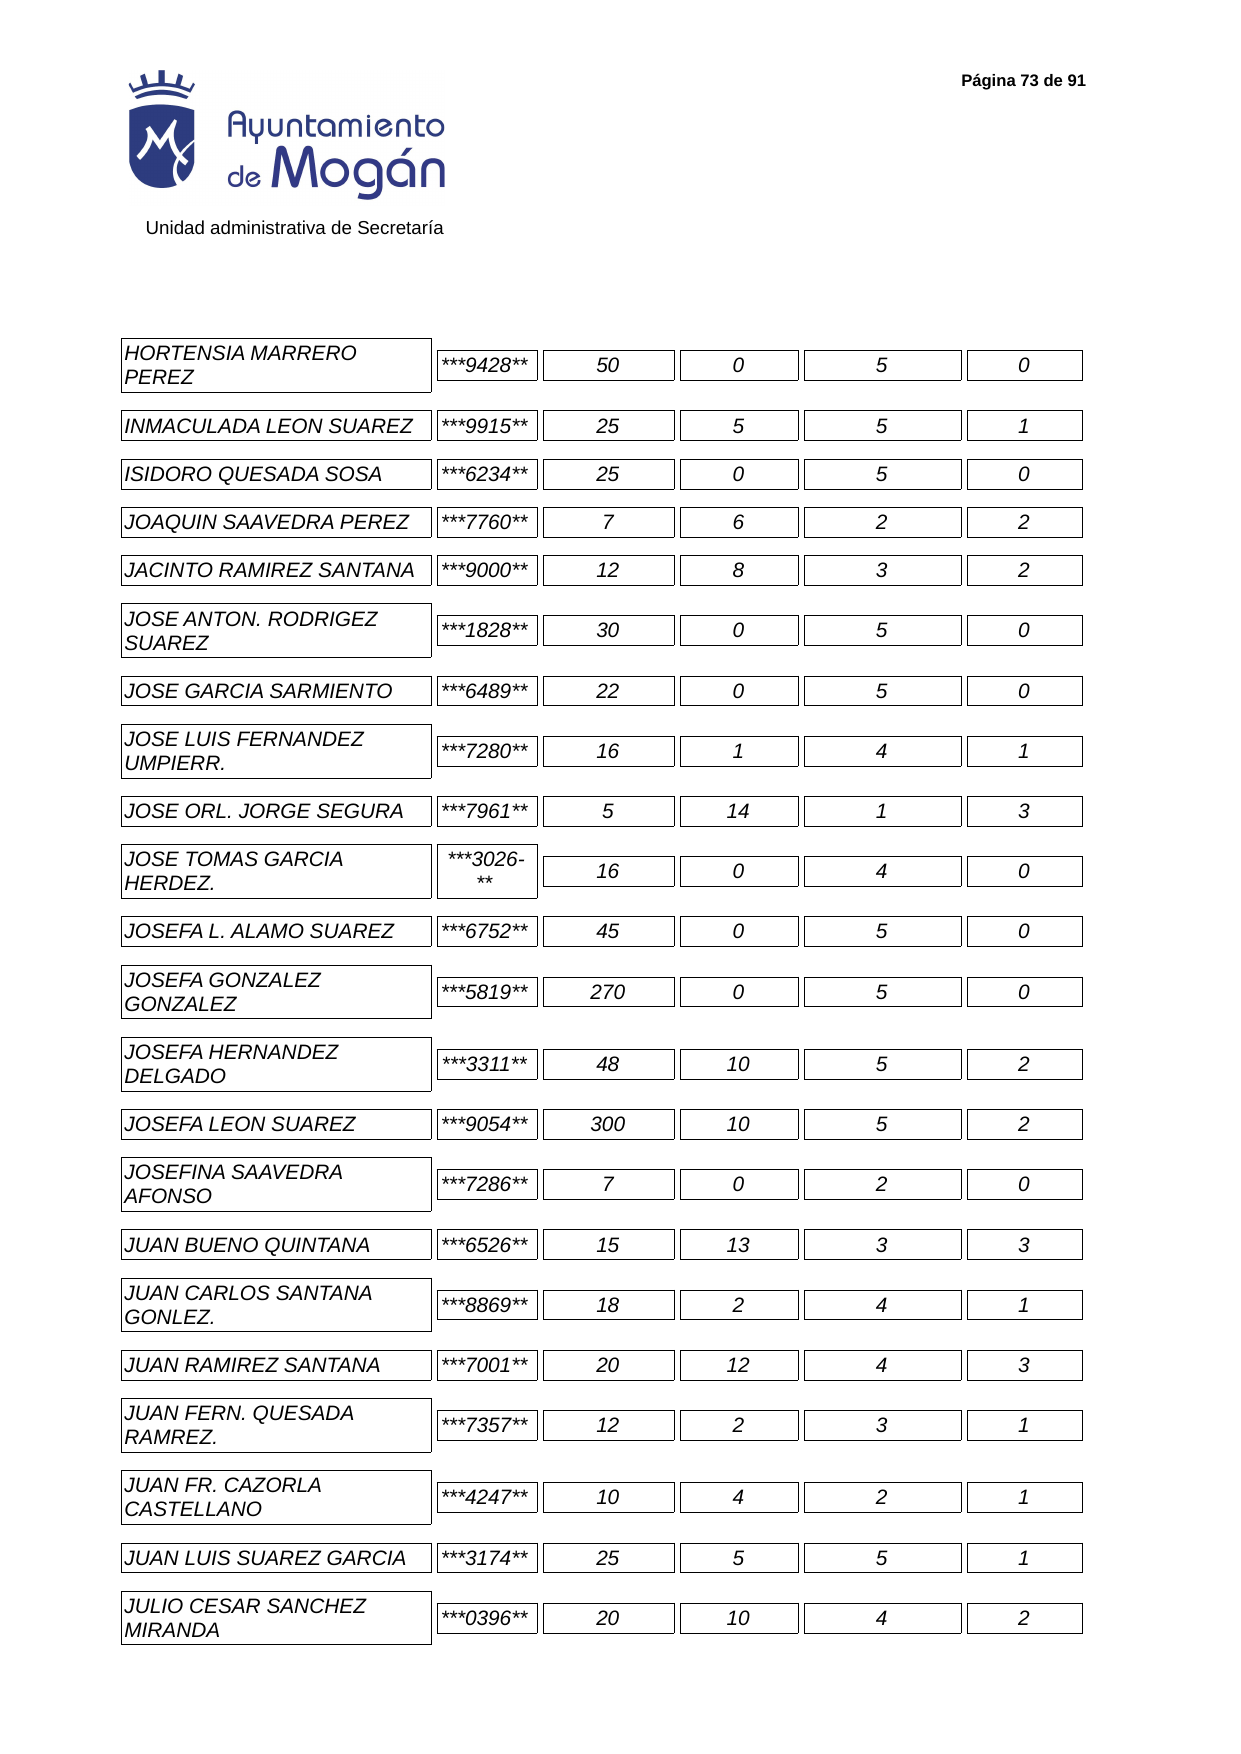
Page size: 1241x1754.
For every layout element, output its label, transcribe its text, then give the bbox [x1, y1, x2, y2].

table_cell 3 [801, 1226, 964, 1275]
table_cell ***1828** [434, 600, 540, 673]
table_cell 5 [801, 914, 964, 962]
table_cell ***9054** [434, 1106, 540, 1154]
table_cell 0 [964, 1154, 1085, 1226]
table_cell JUAN FERN. QUESADA RAMREZ. [118, 1395, 434, 1467]
table_cell 12 [540, 1395, 677, 1467]
table_cell ***9915** [434, 408, 540, 456]
table_cell 5 [801, 335, 964, 407]
table_cell 18 [540, 1275, 677, 1347]
table_cell 0 [964, 456, 1085, 504]
table_cell ***3026-** [434, 841, 540, 913]
table_cell ***3174** [434, 1540, 540, 1588]
table_cell ***7961** [434, 793, 540, 841]
table_cell JOSE ORL. JORGE SEGURA [118, 793, 434, 841]
table_cell ***7280** [434, 721, 540, 793]
table_cell 7 [540, 504, 677, 552]
table_cell JOSE LUIS FERNANDEZ UMPIERR. [118, 721, 434, 793]
table_cell 0 [964, 673, 1085, 721]
table_cell 4 [801, 1347, 964, 1395]
table_cell 25 [540, 408, 677, 456]
table_cell ISIDORO QUESADA SOSA [118, 456, 434, 504]
table_cell 1 [964, 1395, 1085, 1467]
table_cell 30 [540, 600, 677, 673]
table_cell 270 [540, 962, 677, 1034]
table_cell JUAN BUENO QUINTANA [118, 1226, 434, 1275]
table_cell ***6526** [434, 1226, 540, 1275]
table_cell 10 [677, 1588, 801, 1660]
table_cell ***6234** [434, 456, 540, 504]
table_cell ***8869** [434, 1275, 540, 1347]
table_cell 0 [964, 962, 1085, 1034]
table_cell 20 [540, 1347, 677, 1395]
table_cell 5 [677, 408, 801, 456]
table_cell JOSEFA LEON SUAREZ [118, 1106, 434, 1154]
table_cell ***3311** [434, 1034, 540, 1106]
table_cell 0 [677, 600, 801, 673]
table_cell 3 [964, 1226, 1085, 1275]
table_cell 13 [677, 1226, 801, 1275]
table_cell ***7357** [434, 1395, 540, 1467]
table_cell ***7286** [434, 1154, 540, 1226]
table_cell 5 [801, 673, 964, 721]
table_cell 10 [677, 1106, 801, 1154]
table_cell 45 [540, 914, 677, 962]
table_cell 0 [677, 1154, 801, 1226]
table_cell JOSE TOMAS GARCIA HERDEZ. [118, 841, 434, 913]
table_cell 5 [801, 1034, 964, 1106]
table_cell 25 [540, 456, 677, 504]
table_cell ***9428** [434, 335, 540, 407]
table_cell 5 [801, 1540, 964, 1588]
table_cell ***6489** [434, 673, 540, 721]
table_cell JOSEFA GONZALEZ GONZALEZ [118, 962, 434, 1034]
table_cell 1 [677, 721, 801, 793]
table_cell 3 [964, 793, 1085, 841]
table_cell JULIO CESAR SANCHEZ MIRANDA [118, 1588, 434, 1660]
table_cell 1 [801, 793, 964, 841]
table_cell 0 [964, 914, 1085, 962]
table_cell JUAN LUIS SUAREZ GARCIA [118, 1540, 434, 1588]
table_cell 10 [540, 1467, 677, 1539]
table_cell 0 [677, 335, 801, 407]
table_cell 48 [540, 1034, 677, 1106]
table_cell JUAN CARLOS SANTANA GONLEZ. [118, 1275, 434, 1347]
table_cell 3 [801, 1395, 964, 1467]
table_cell 1 [964, 1540, 1085, 1588]
table_cell JUAN FR. CAZORLA CASTELLANO [118, 1467, 434, 1539]
table_cell 7 [540, 1154, 677, 1226]
table_cell JOSEFA HERNANDEZ DELGADO [118, 1034, 434, 1106]
table_cell 25 [540, 1540, 677, 1588]
table_cell JOSEFA L. ALAMO SUAREZ [118, 914, 434, 962]
picture [128, 70, 445, 206]
table_cell 14 [677, 793, 801, 841]
table_cell 2 [801, 504, 964, 552]
table_cell 12 [677, 1347, 801, 1395]
table_cell JOSE ANTON. RODRIGEZ SUAREZ [118, 600, 434, 673]
table_cell 5 [677, 1540, 801, 1588]
table_cell HORTENSIA MARRERO PEREZ [118, 335, 434, 407]
table_cell 1 [964, 408, 1085, 456]
table_cell 2 [964, 1106, 1085, 1154]
table_cell ***4247** [434, 1467, 540, 1539]
table_cell 50 [540, 335, 677, 407]
table_cell 16 [540, 841, 677, 913]
table_cell 2 [964, 504, 1085, 552]
table_cell ***7760** [434, 504, 540, 552]
table_cell ***0396** [434, 1588, 540, 1660]
table_cell 0 [964, 600, 1085, 673]
table_cell 3 [801, 552, 964, 600]
table_cell JOAQUIN SAAVEDRA PEREZ [118, 504, 434, 552]
table_cell 2 [677, 1395, 801, 1467]
table_cell 2 [801, 1154, 964, 1226]
table_cell ***9000** [434, 552, 540, 600]
table_cell ***5819** [434, 962, 540, 1034]
table_cell 1 [964, 1275, 1085, 1347]
table_cell 0 [677, 841, 801, 913]
table_cell 5 [801, 1106, 964, 1154]
table_cell 4 [801, 841, 964, 913]
table_cell 22 [540, 673, 677, 721]
table_cell 0 [964, 841, 1085, 913]
table_cell 2 [964, 1034, 1085, 1106]
table_cell 16 [540, 721, 677, 793]
table_cell 5 [801, 600, 964, 673]
table_cell 0 [677, 962, 801, 1034]
table_cell ***7001** [434, 1347, 540, 1395]
table_cell 5 [801, 962, 964, 1034]
table_cell 300 [540, 1106, 677, 1154]
table_cell 0 [677, 673, 801, 721]
table_cell 4 [677, 1467, 801, 1539]
table_cell 15 [540, 1226, 677, 1275]
table_cell 2 [677, 1275, 801, 1347]
table_cell 4 [801, 1588, 964, 1660]
table_cell INMACULADA LEON SUAREZ [118, 408, 434, 456]
table_cell 0 [964, 335, 1085, 407]
table_cell 10 [677, 1034, 801, 1106]
table_cell 2 [964, 1588, 1085, 1660]
table_cell 2 [964, 552, 1085, 600]
table_cell 5 [540, 793, 677, 841]
table_cell 4 [801, 721, 964, 793]
table_cell ***6752** [434, 914, 540, 962]
table_cell 5 [801, 456, 964, 504]
table_cell 8 [677, 552, 801, 600]
table_cell 3 [964, 1347, 1085, 1395]
table_cell 0 [677, 914, 801, 962]
table_cell 4 [801, 1275, 964, 1347]
table_cell JOSE GARCIA SARMIENTO [118, 673, 434, 721]
table_cell 12 [540, 552, 677, 600]
table_cell JOSEFINA SAAVEDRA AFONSO [118, 1154, 434, 1226]
table_cell 1 [964, 1467, 1085, 1539]
table_cell JACINTO RAMIREZ SANTANA [118, 552, 434, 600]
table_cell 0 [677, 456, 801, 504]
table_cell 2 [801, 1467, 964, 1539]
table_cell 1 [964, 721, 1085, 793]
table_cell JUAN RAMIREZ SANTANA [118, 1347, 434, 1395]
table_cell 6 [677, 504, 801, 552]
table_cell 5 [801, 408, 964, 456]
table_cell 20 [540, 1588, 677, 1660]
